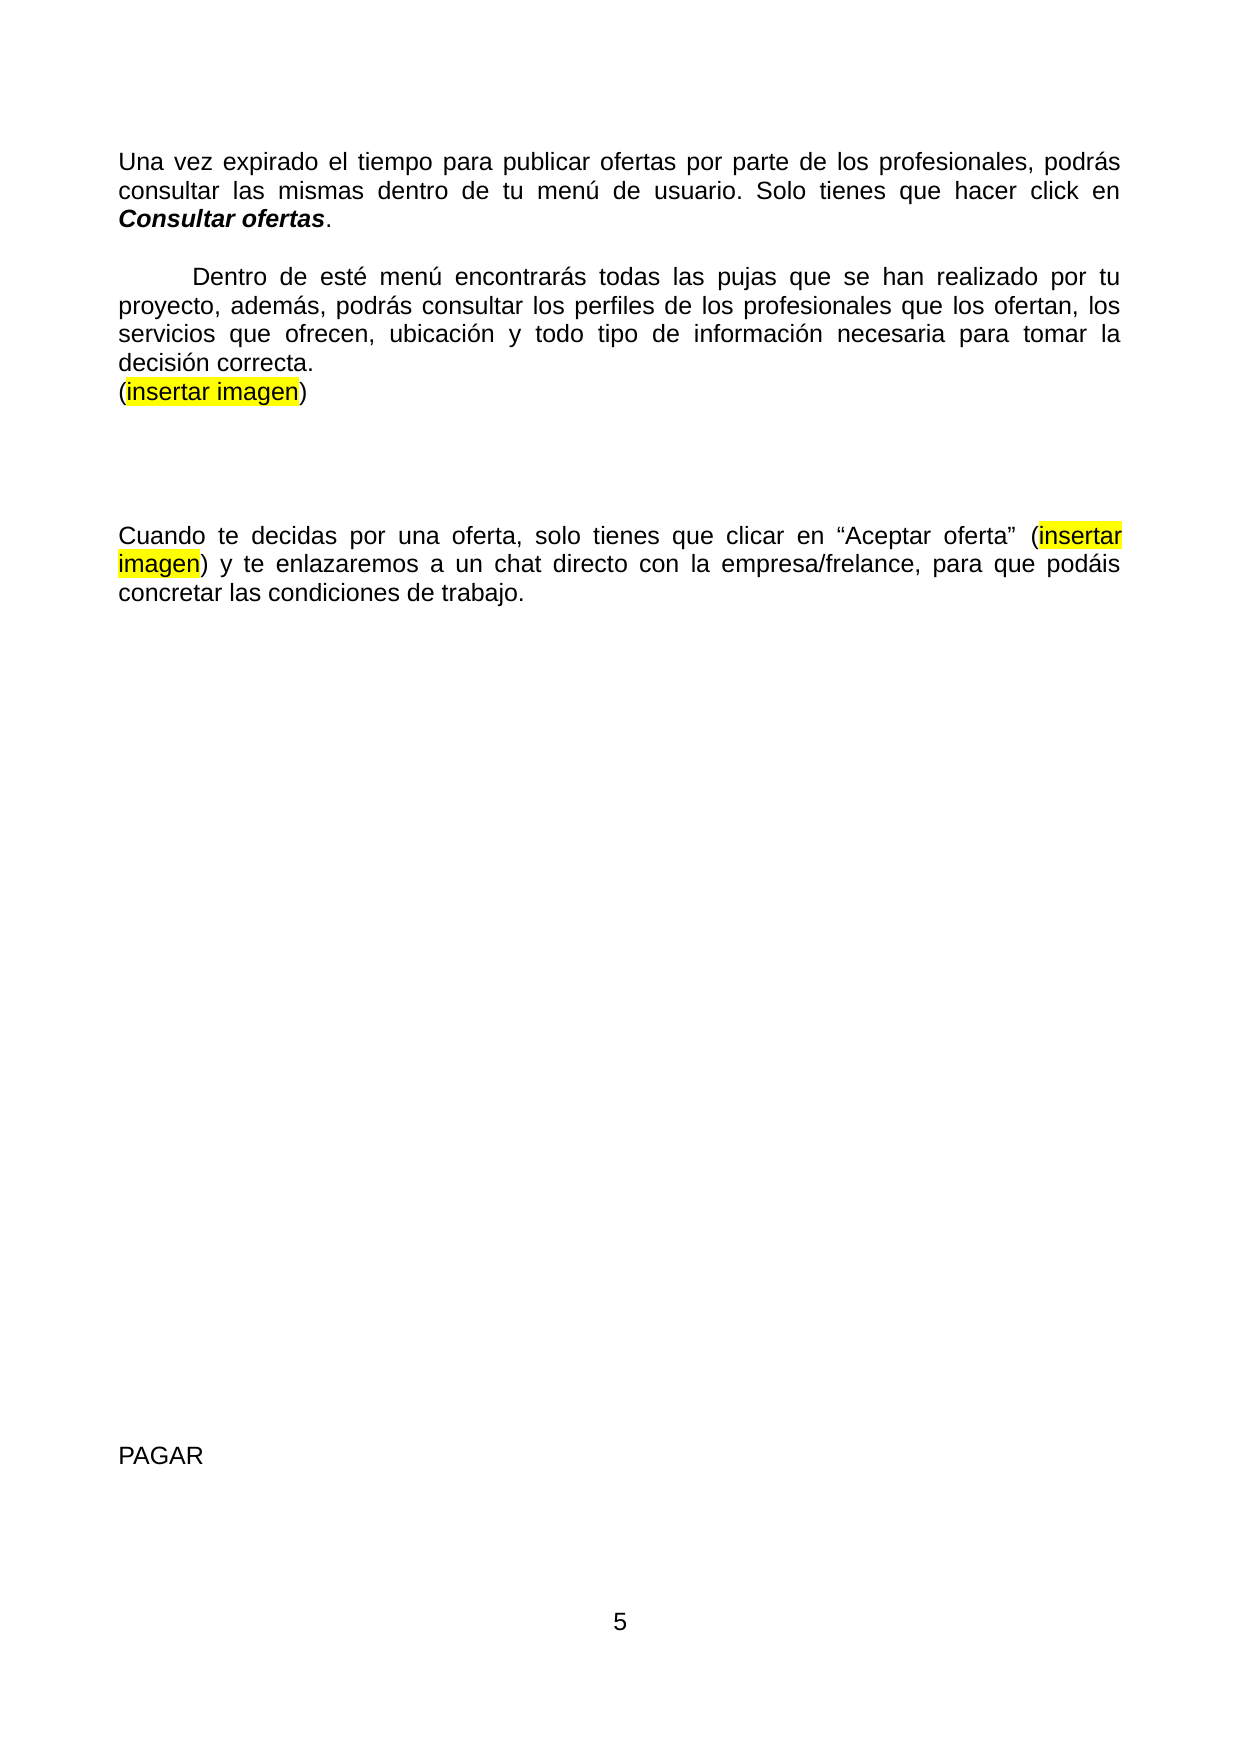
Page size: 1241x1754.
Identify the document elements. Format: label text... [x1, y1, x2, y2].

text PAGAR [118, 1441, 1122, 1469]
text Una vez expirado el tiempo para publicar ofertas por parte de los profesionales, podrás consultar las mismas dentro de tu menú de usuario. Solo tienes que hacer click en Consultar ofertas. [118, 147, 1122, 233]
text (insertar imagen) [118, 377, 1122, 406]
text Cuando te decidas por una oferta, solo tienes que clicar en “Aceptar oferta” (insertar imagen) y te enlazaremos a un chat directo con la empresa/frelance, para que podáis concretar las condiciones de trabajo. [118, 521, 1122, 607]
text Dentro de esté menú encontrarás todas las pujas que se han realizado por tu proyecto, además, podrás consultar los perfiles de los profesionales que los ofertan, los servicios que ofrecen, ubicación y todo tipo de información necesaria para tomar la decisión correcta. [118, 262, 1122, 377]
